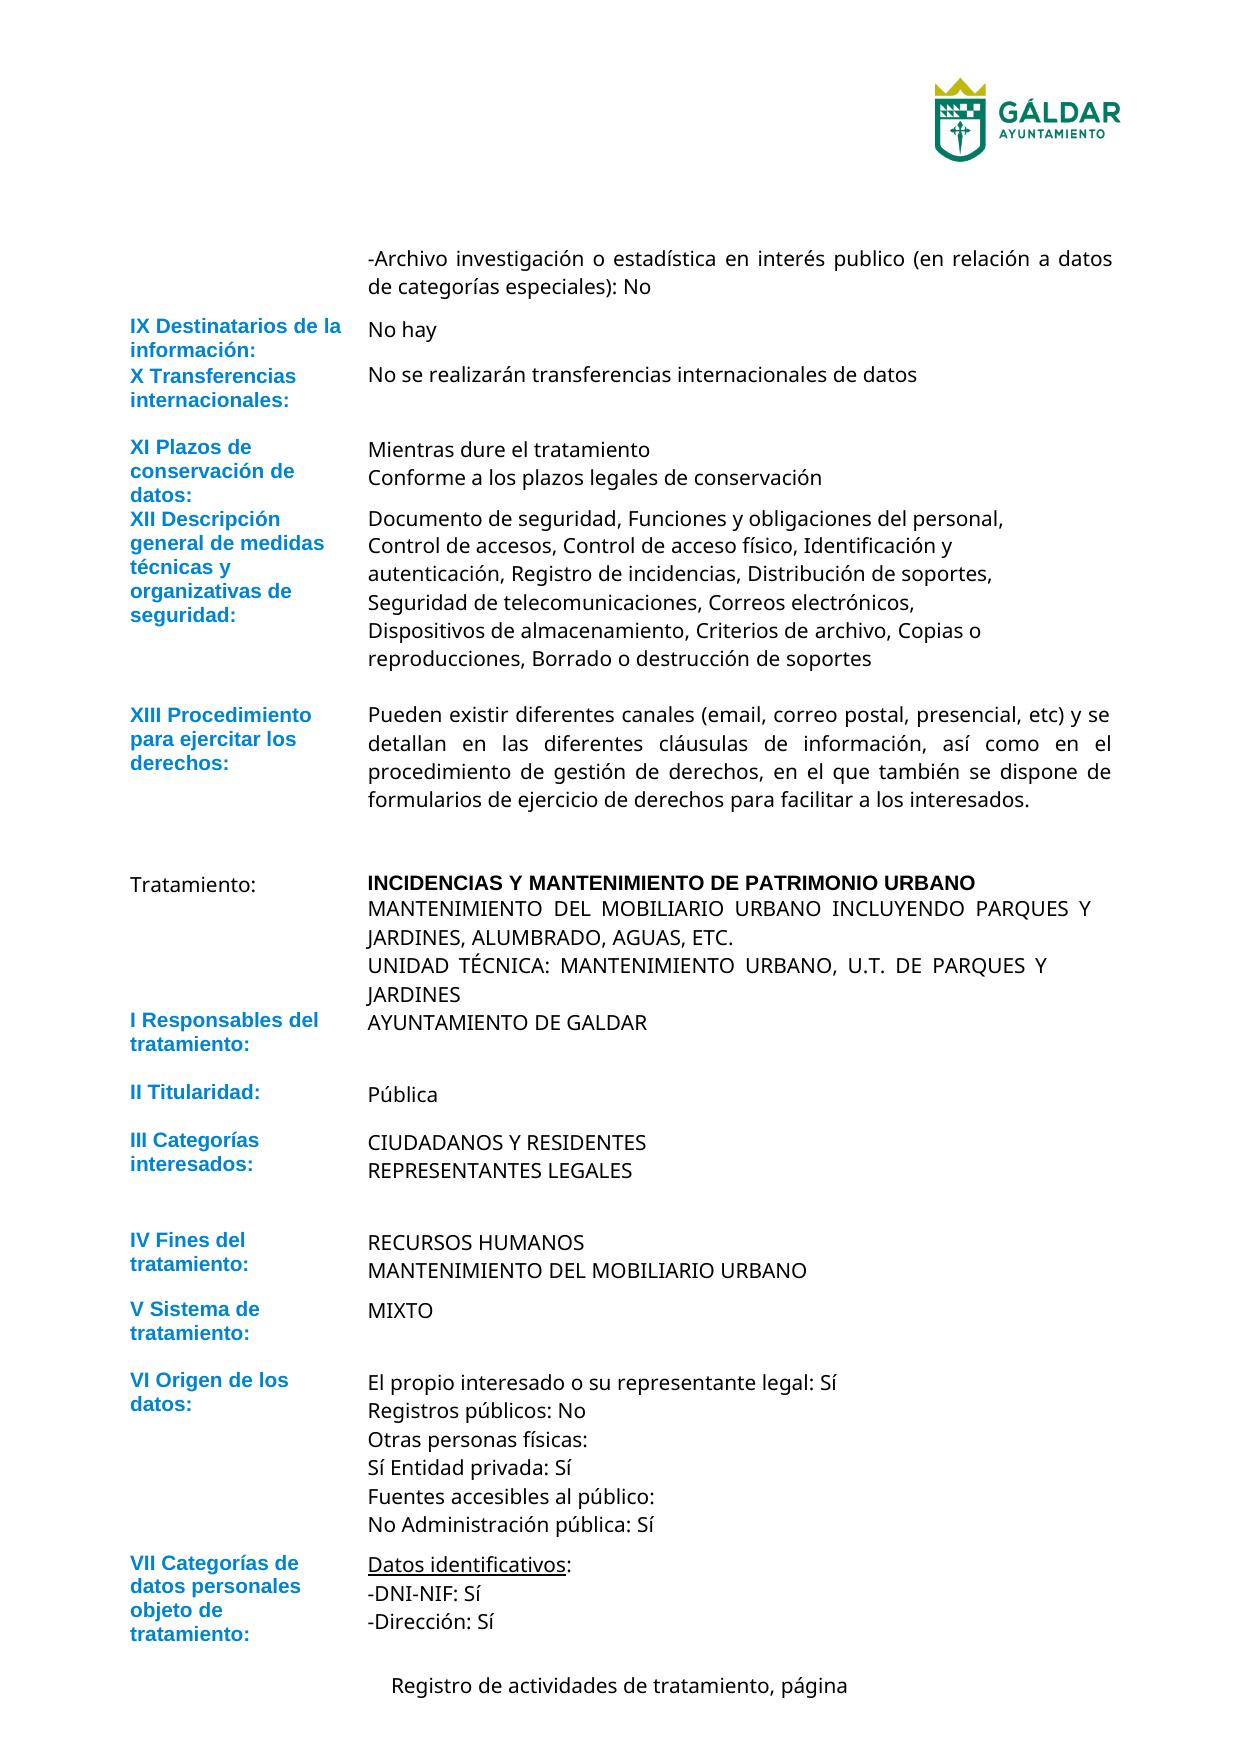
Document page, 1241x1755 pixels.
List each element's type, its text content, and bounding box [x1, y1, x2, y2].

table_cell VI Origen de los datos: [119, 1357, 343, 1539]
table_cell Documento de seguridad, Funciones y obligaciones del personal, Control de accesos, Control de acceso físico, Identificación y autenticación, Registro de incidencias, Distribución de soportes, Seguridad de telecomunicaciones, Correos electrónicos, Dispositivos de almacenamiento, Criterios de archivo, Copias o reproducciones, Borrado o destrucción de soportes [354, 507, 1132, 675]
table_cell RECURSOS HUMANOS MANTENIMIENTO DEL MOBILIARIO URBANO [343, 1200, 1123, 1285]
table_cell XIII Procedimiento para ejercitar los derechos: [109, 675, 354, 814]
table_cell CIUDADANOS Y RESIDENTES REPRESENTANTES LEGALES [343, 1116, 1123, 1200]
table_cell XII Descripción general de medidas técnicas y organizativas de seguridad: [109, 507, 354, 675]
table_header INCIDENCIAS Y MANTENIMIENTO DE PATRIMONIO URBANO MANTENIMIENTO DEL MOBILIARIO URBANO INCLUYENDO PARQUES Y JARDINES, ALUMBRADO, AGUAS, ETC. UNIDAD TÉCNICA: MANTENIMIENTO URBANO, U.T. DE PARQUES Y JARDINES [343, 870, 1123, 1008]
table_cell IV Fines del tratamiento: [119, 1200, 343, 1285]
table_cell No se realizarán transferencias internacionales de datos [354, 364, 1132, 423]
table_cell IX Destinatarios de la información: [109, 304, 354, 363]
table_cell El propio interesado o su representante legal: Sí Registros públicos: No Otras personas físicas: Sí Entidad privada: Sí Fuentes accesibles al público: No Administración pública: Sí [343, 1357, 1123, 1539]
table_cell Pueden existir diferentes canales (email, correo postal, presencial, etc) y se detallan en las diferentes cláusulas de información, así como en el procedimiento de gestión de derechos, en el que también se dispone de formularios de ejercicio de derechos para facilitar a los interesados. [354, 675, 1132, 814]
table_cell X Transferencias internacionales: [109, 364, 354, 423]
table_cell No hay [354, 304, 1132, 363]
table_cell I Responsables del tratamiento: [119, 1008, 343, 1068]
table_cell MIXTO [343, 1285, 1123, 1357]
table_cell XI Plazos de conservación de datos: [109, 423, 354, 507]
table_cell II Titularidad: [119, 1068, 343, 1116]
table_cell Datos identificativos: -DNI-NIF: Sí -Dirección: Sí [343, 1539, 1123, 1652]
table_header [109, 244, 354, 303]
table_cell AYUNTAMIENTO DE GALDAR [343, 1008, 1123, 1068]
table_cell V Sistema de tratamiento: [119, 1285, 343, 1357]
table_cell III Categorías interesados: [119, 1116, 343, 1200]
table_cell Mientras dure el tratamiento Conforme a los plazos legales de conservación [354, 423, 1132, 507]
table_cell Pública [343, 1068, 1123, 1116]
table_header -Archivo investigación o estadística en interés publico (en relación a datos de categorías especiales): No [354, 244, 1132, 303]
table_cell VII Categorías de datos personales objeto de tratamiento: [119, 1539, 343, 1652]
table_header Tratamiento: [119, 870, 343, 1008]
